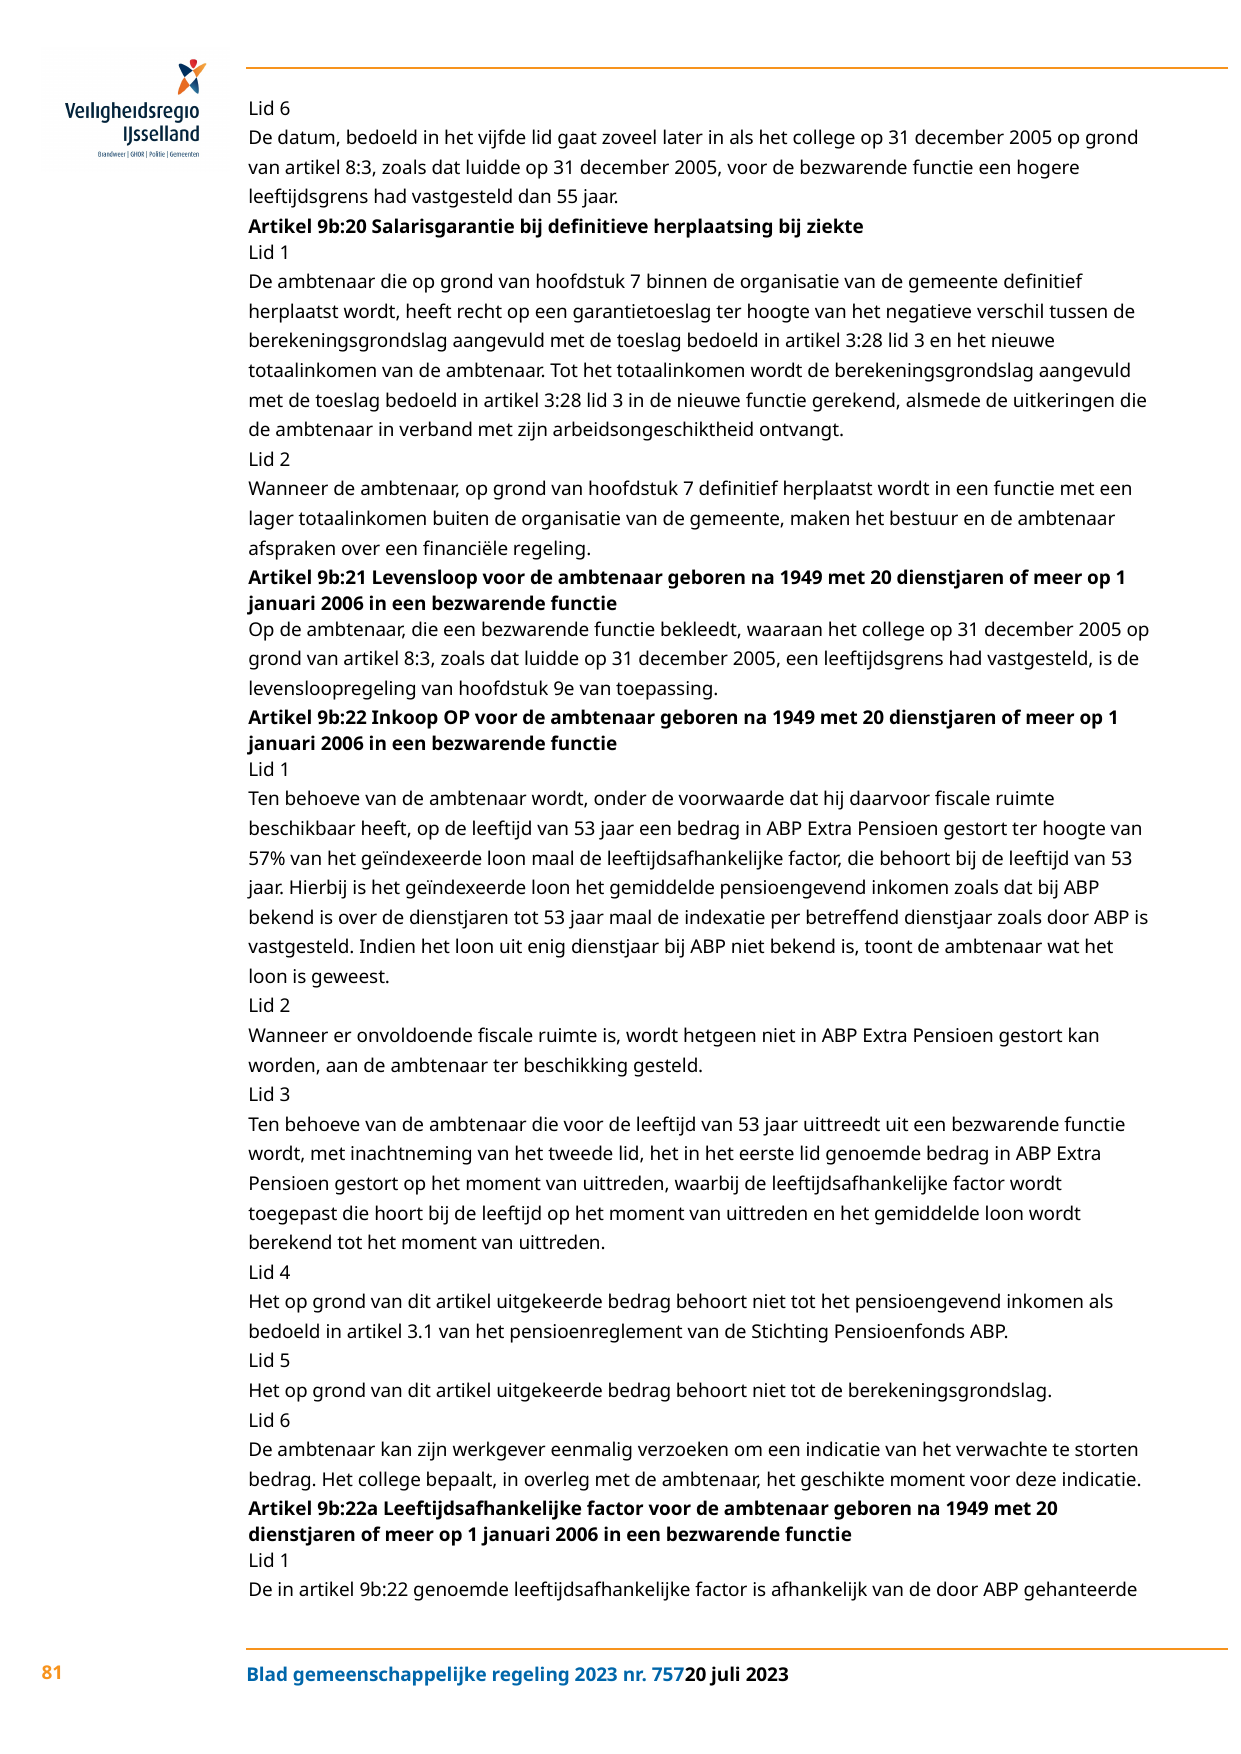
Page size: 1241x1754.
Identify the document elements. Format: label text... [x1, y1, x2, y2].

text Wanneer de ambtenaar, op grond van hoofdstuk 7 definitief herplaatst wordt in een functie met een lager totaalinkomen buiten de organisatie van de gemeente, maken het bestuur en de ambtenaar afspraken over een financiële regeling. [248, 476, 1152, 560]
text Lid 1 [248, 1547, 1152, 1573]
text Ten behoeve van de ambtenaar die voor de leeftijd van 53 jaar uittreedt uit een bezwarende functie wordt, met inachtneming van het tweede lid, het in het eerste lid genoemde bedrag in ABP Extra Pensioen gestort op het moment van uittreden, waarbij de leeftijdsafhankelijke factor wordt toegepast die hoort bij de leeftijd op het moment van uittreden en het gemiddelde loon wordt berekend tot het moment van uittreden. [248, 1111, 1152, 1255]
text Lid 2 [248, 993, 1152, 1018]
text Lid 3 [248, 1081, 1152, 1107]
text Ten behoeve van de ambtenaar wordt, onder de voorwaarde dat hij daarvoor fiscale ruimte beschikbaar heeft, op de leeftijd van 53 jaar een bedrag in ABP Extra Pensioen gestort ter hoogte van 57% van het geïndexeerde loon maal de leeftijdsafhankelijke factor, die behoort bij de leeftijd van 53 jaar. Hierbij is het geïndexeerde loon het gemiddelde pensioengevend inkomen zoals dat bij ABP bekend is over de dienstjaren tot 53 jaar maal de indexatie per betreffend dienstjaar zoals door ABP is vastgesteld. Indien het loon uit enig dienstjaar bij ABP niet bekend is, toont de ambtenaar wat het loon is geweest. [248, 786, 1152, 989]
text Lid 6 [248, 1407, 1152, 1432]
text Lid 1 [248, 239, 1152, 264]
text Artikel 9b:22a Leeftijdsafhankelijke factor voor de ambtenaar geboren na 1949 met 20 dienstjaren of meer op 1 januari 2006 in een bezwarende functie [248, 1496, 1152, 1547]
text Lid 2 [248, 446, 1152, 472]
picture [41, 47, 231, 172]
text Lid 6 [248, 95, 1152, 121]
text Artikel 9b:20 Salarisgarantie bij definitieve herplaatsing bij ziekte [248, 213, 1152, 239]
text De ambtenaar kan zijn werkgever eenmalig verzoeken om een indicatie van het verwachte te storten bedrag. Het college bepaalt, in overleg met de ambtenaar, het geschikte moment voor deze indicatie. [248, 1436, 1152, 1492]
text De ambtenaar die op grond van hoofdstuk 7 binnen de organisatie van de gemeente definitief herplaatst wordt, heeft recht op een garantietoeslag ter hoogte van het negatieve verschil tussen de berekeningsgrondslag aangevuld met de toeslag bedoeld in artikel 3:28 lid 3 en het nieuwe totaalinkomen van de ambtenaar. Tot het totaalinkomen wordt de berekeningsgrondslag aangevuld met de toeslag bedoeld in artikel 3:28 lid 3 in de nieuwe functie gerekend, alsmede de uitkeringen die de ambtenaar in verband met zijn arbeidsongeschiktheid ontvangt. [248, 268, 1152, 442]
text Artikel 9b:21 Levensloop voor de ambtenaar geboren na 1949 met 20 dienstjaren of meer op 1 januari 2006 in een bezwarende functie [248, 564, 1152, 616]
text Artikel 9b:22 Inkoop OP voor de ambtenaar geboren na 1949 met 20 dienstjaren of meer op 1 januari 2006 in een bezwarende functie [248, 704, 1152, 756]
text Lid 4 [248, 1259, 1152, 1284]
text Het op grond van dit artikel uitgekeerde bedrag behoort niet tot de berekeningsgrondslag. [248, 1377, 1152, 1403]
text Het op grond van dit artikel uitgekeerde bedrag behoort niet tot het pensioengevend inkomen als bedoeld in artikel 3.1 van het pensioenreglement van de Stichting Pensioenfonds ABP. [248, 1288, 1152, 1344]
text De in artikel 9b:22 genoemde leeftijdsafhankelijke factor is afhankelijk van de door ABP gehanteerde [248, 1577, 1152, 1602]
text Lid 1 [248, 756, 1152, 782]
text Wanneer er onvoldoende fiscale ruimte is, wordt hetgeen niet in ABP Extra Pensioen gestort kan worden, aan de ambtenaar ter beschikking gesteld. [248, 1022, 1152, 1077]
text Op de ambtenaar, die een bezwarende functie bekleedt, waaraan het college op 31 december 2005 op grond van artikel 8:3, zoals dat luidde op 31 december 2005, een leeftijdsgrens had vastgesteld, is de levensloopregeling van hoofdstuk 9e van toepassing. [248, 616, 1152, 701]
text De datum, bedoeld in het vijfde lid gaat zoveel later in als het college op 31 december 2005 op grond van artikel 8:3, zoals dat luidde op 31 december 2005, voor de bezwarende functie een hogere leeftijdsgrens had vastgesteld dan 55 jaar. [248, 124, 1152, 209]
text Lid 5 [248, 1348, 1152, 1373]
